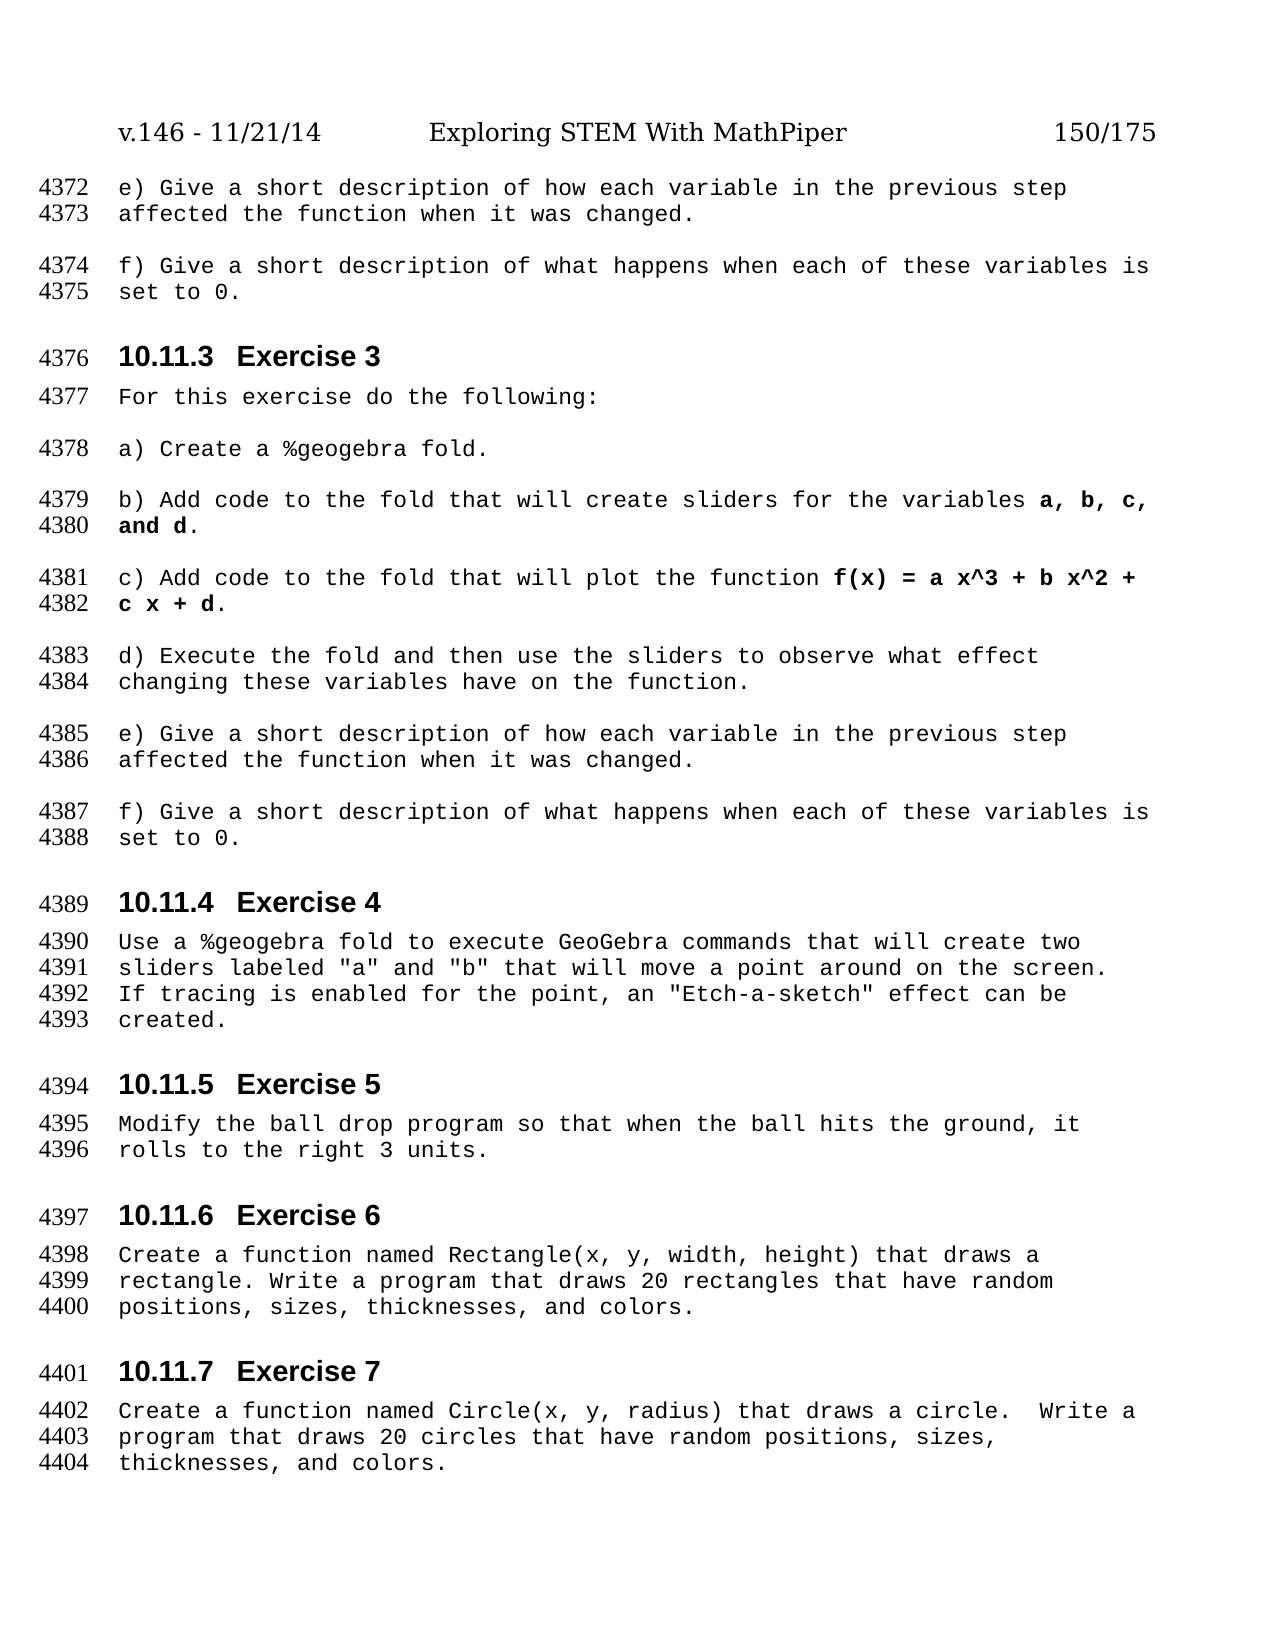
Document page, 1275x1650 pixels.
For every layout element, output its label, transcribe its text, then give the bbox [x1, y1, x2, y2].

text Use a %geogebra fold to execute GeoGebra commands that will create two sliders labeled "a" and "b" that will move a point around on the screen. If tracing is enabled for the point, an "Etch-a-sketch" effect can be created. [118, 930, 1157, 1034]
subtitle Exercise 7 [118, 1354, 1157, 1387]
text d) Execute the fold and then use the sliders to observe what effect changing these variables have on the function. [118, 644, 1157, 696]
text f) Give a short description of what happens when each of these variables is set to 0. [118, 254, 1157, 306]
text c) Add code to the fold that will plot the function f(x) = a x^3 + b x^2 + c x + d. [118, 567, 1157, 618]
text f) Give a short description of what happens when each of these variables is set to 0. [118, 800, 1157, 852]
text e) Give a short description of how each variable in the previous step affected the function when it was changed. [118, 177, 1157, 229]
text Create a function named Circle(x, y, radius) that draws a circle. Write a program that draws 20 circles that have random positions, sizes, thicknesses, and colors. [118, 1399, 1157, 1477]
text For this exercise do the following: [118, 385, 1157, 411]
text e) Give a short description of how each variable in the previous step affected the function when it was changed. [118, 722, 1157, 774]
text Create a function named Rectangle(x, y, width, height) that draws a rectangle. Write a program that draws 20 rectangles that have random positions, sizes, thicknesses, and colors. [118, 1243, 1157, 1321]
text Modify the ball drop program so that when the ball hits the ground, it rolls to the right 3 units. [118, 1113, 1157, 1164]
subtitle Exercise 5 [118, 1067, 1157, 1101]
text b) Add code to the fold that will create sliders for the variables a, b, c, and d. [118, 489, 1157, 541]
subtitle Exercise 6 [118, 1198, 1157, 1231]
text a) Create a %geogebra fold. [118, 437, 1157, 463]
subtitle Exercise 4 [118, 885, 1157, 918]
subtitle Exercise 3 [118, 339, 1157, 373]
